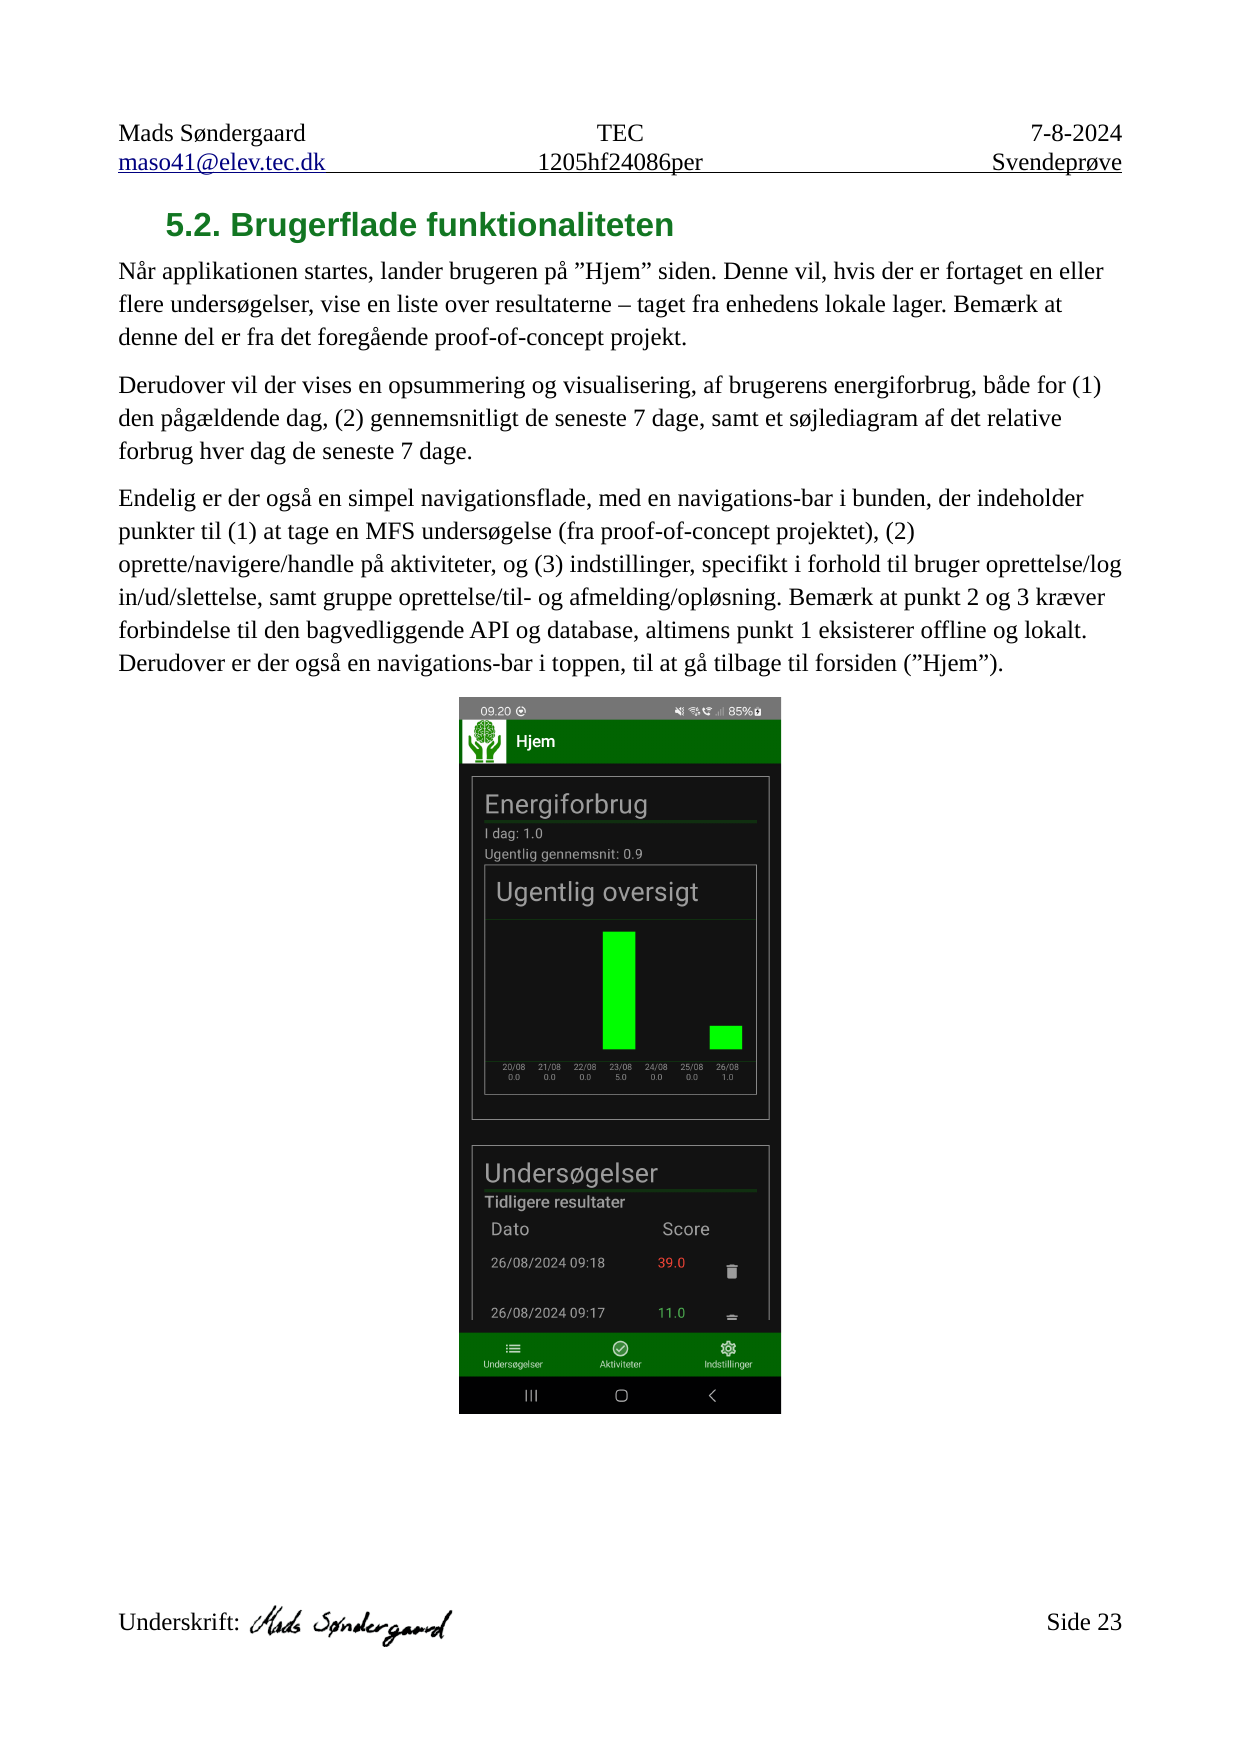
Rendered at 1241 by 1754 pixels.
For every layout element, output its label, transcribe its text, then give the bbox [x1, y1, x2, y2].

text Derudover vil der vises en opsummering og visualisering, af brugerens energiforbrug, både for (1) den pågældende dag, (2) gennemsnitligt de seneste 7 dage, samt et søjlediagram af det relative forbrug hver dag de seneste 7 dage. [118, 370, 1122, 464]
text Endelig er der også en simpel navigationsflade, med en navigations-bar i bunden, der indeholder punkter til (1) at tage en MFS undersøgelse (fra proof-of-concept projektet), (2) oprette/navigere/handle på aktiviteter, og (3) indstillinger, specifikt i forhold til bruger oprettelse/log in/ud/slettelse, samt gruppe oprettelse/til- og afmelding/opløsning. Bemærk at punkt 2 og 3 kræver forbindelse til den bagvedliggende API og database, altimens punkt 1 eksisterer offline og lokalt. Derudover er der også en navigations-bar i toppen, til at gå tilbage til forsiden (”Hjem”). [118, 483, 1122, 677]
picture [244, 1600, 458, 1647]
text Når applikationen startes, lander brugeren på ”Hjem” siden. Denne vil, hvis der er fortaget en eller flere undersøgelser, vise en liste over resultaterne – taget fra enhedens lokale lager. Bemærk at denne del er fra det foregående proof-of-concept projekt. [118, 256, 1122, 351]
picture [459, 697, 782, 1414]
subtitle 5.2. Brugerflade funktionaliteten [118, 205, 1122, 243]
